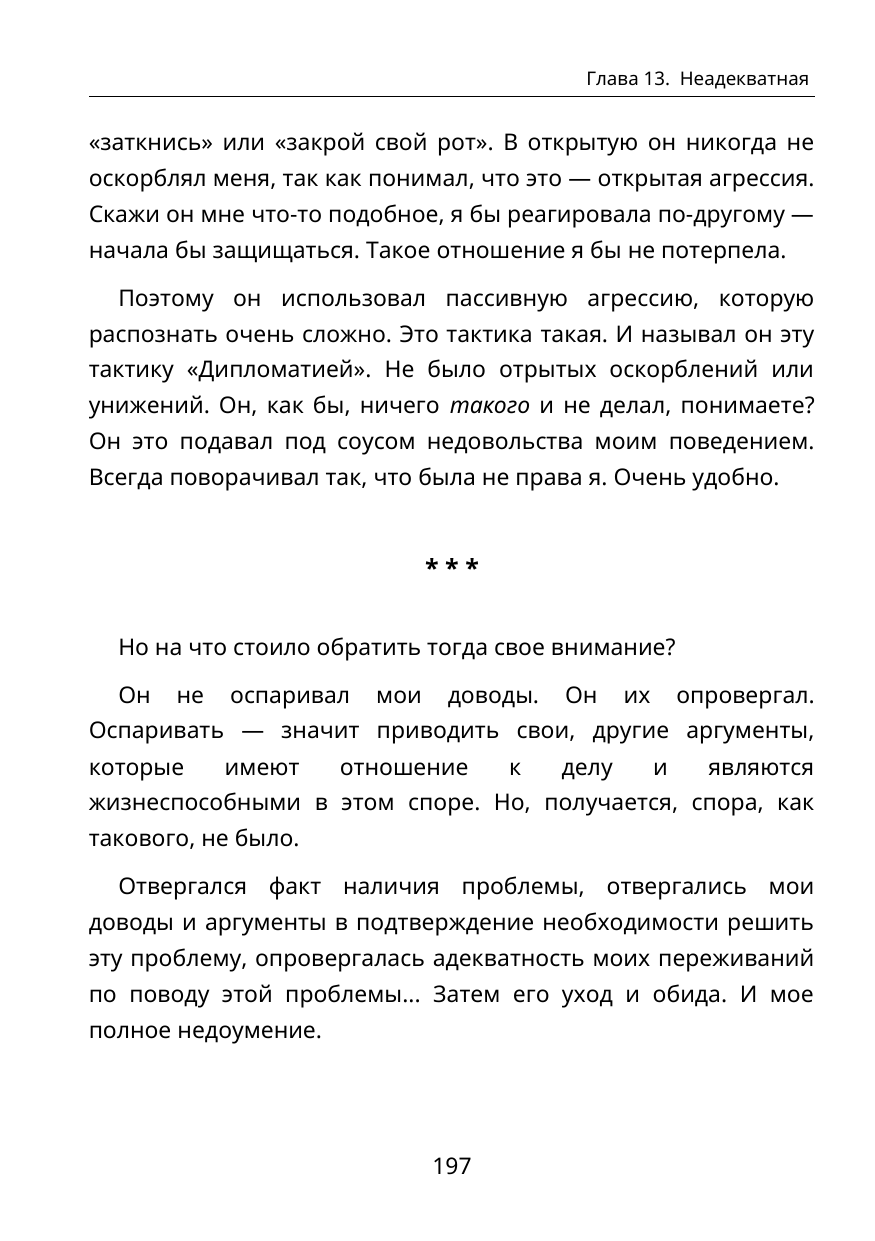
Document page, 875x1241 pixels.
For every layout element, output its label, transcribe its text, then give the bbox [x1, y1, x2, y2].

text Отвергался факт наличия проблемы, отвергались мои доводы и аргументы в подтверждение необходимости решить эту проблему, опровергалась адекватность моих переживаний по поводу этой проблемы... Затем его уход и обида. И мое полное недоумение. [88, 870, 815, 1045]
text «заткнись» или «закрой свой рот». В открытую он никогда не оскорблял меня, так как понимал, что это — открытая агрессия. Скажи он мне что-то подобное, я бы реагировала по-другому — начала бы защищаться. Такое отношение я бы не потерпела. [88, 126, 815, 265]
text Он не оспаривал мои доводы. Он их опровергал. Оспаривать — значит приводить свои, другие аргументы, которые имеют отношение к делу и являются жизнеспособными в этом споре. Но, получается, спора, как такового, не было. [88, 678, 815, 853]
text Поэтому он использовал пассивную агрессию, которую распознать очень сложно. Это тактика такая. И называл он эту тактику «Дипломатией». Не было отрытых оскорблений или унижений. Он, как бы, ничего такого и не делал, понимаете? Он это подавал под соусом недовольства моим поведением. Всегда поворачивал так, что была не права я. Очень удобно. [88, 282, 815, 492]
subtitle * * * [88, 550, 815, 584]
text Но на что стоило обратить тогда свое внимание? [88, 631, 815, 662]
